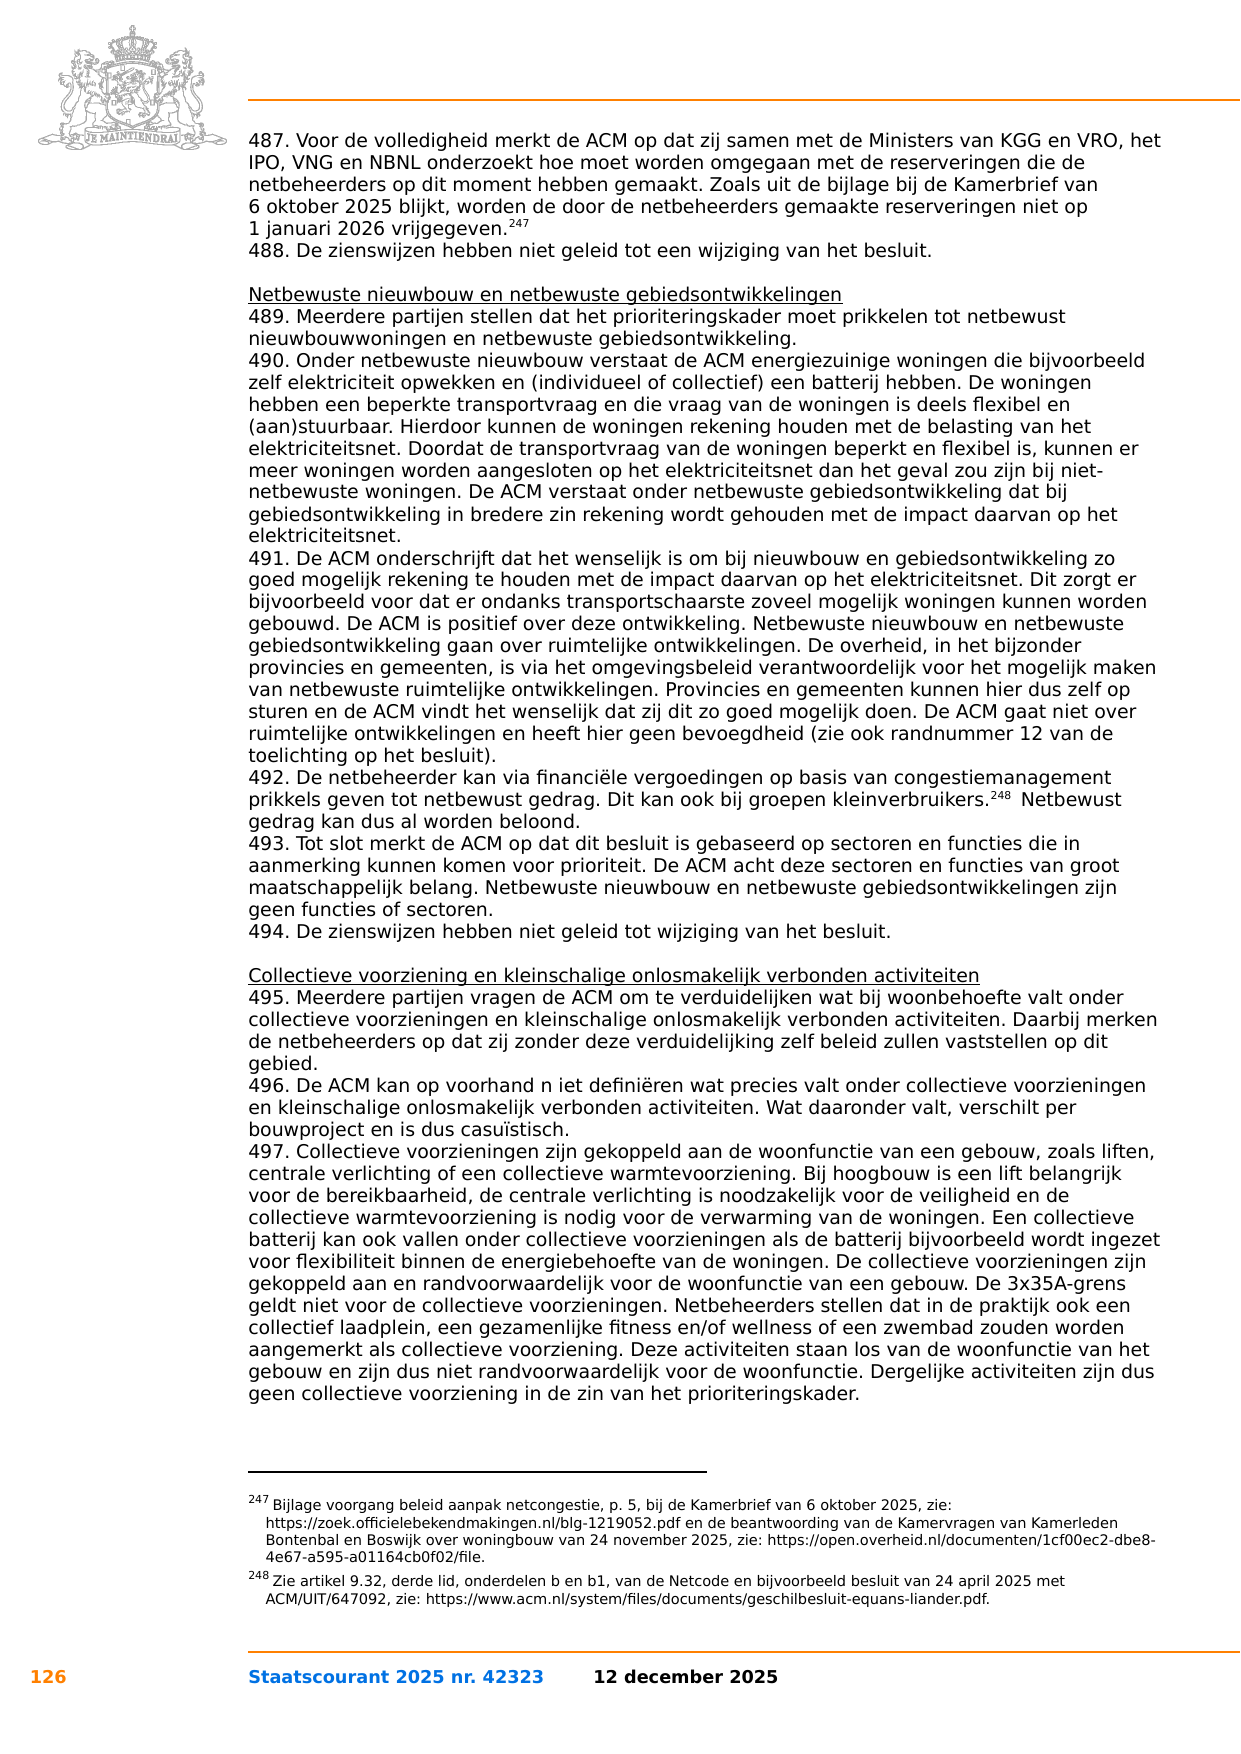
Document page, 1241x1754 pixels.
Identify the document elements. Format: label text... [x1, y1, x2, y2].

text Zie artikel 9.32, derde lid, onderdelen b en b1, van de Netcode en bijvoorbeeld besluit van 24 april 2025 met ACM/UIT/647092, zie: https://www.acm.nl/system/files/documents/geschilbesluit-equans-liander.pdf. [248, 1569, 1163, 1608]
text 488. De zienswijzen hebben niet geleid tot een wijziging van het besluit. [248, 240, 1163, 262]
text 490. Onder netbewuste nieuwbouw verstaat de ACM energiezuinige woningen die bijvoorbeeld zelf elektriciteit opwekken en (individueel of collectief) een batterij hebben. De woningen hebben een beperkte transportvraag en die vraag van de woningen is deels flexibel en (aan)stuurbaar. Hierdoor kunnen de woningen rekening houden met de belasting van het elektriciteitsnet. Doordat de transportvraag van de woningen beperkt en flexibel is, kunnen er meer woningen worden aangesloten op het elektriciteitsnet dan het geval zou zijn bij niet-netbewuste woningen. De ACM verstaat onder netbewuste gebiedsontwikkeling dat bij gebiedsontwikkeling in bredere zin rekening wordt gehouden met de impact daarvan op het elektriciteitsnet. [248, 349, 1163, 547]
text 489. Meerdere partijen stellen dat het prioriteringskader moet prikkelen tot netbewust nieuwbouwwoningen en netbewuste gebiedsontwikkeling. [248, 306, 1163, 349]
text 491. De ACM onderschrijft dat het wenselijk is om bij nieuwbouw en gebiedsontwikkeling zo goed mogelijk rekening te houden met de impact daarvan op het elektriciteitsnet. Dit zorgt er bijvoorbeeld voor dat er ondanks transportschaarste zoveel mogelijk woningen kunnen worden gebouwd. De ACM is positief over deze ontwikkeling. Netbewuste nieuwbouw en netbewuste gebiedsontwikkeling gaan over ruimtelijke ontwikkelingen. De overheid, in het bijzonder provincies en gemeenten, is via het omgevingsbeleid verantwoordelijk voor het mogelijk maken van netbewuste ruimtelijke ontwikkelingen. Provincies en gemeenten kunnen hier dus zelf op sturen en de ACM vindt het wenselijk dat zij dit zo goed mogelijk doen. De ACM gaat niet over ruimtelijke ontwikkelingen en heeft hier geen bevoegdheid (zie ook randnummer 12 van de toelichting op het besluit). [248, 547, 1163, 767]
text 487. Voor de volledigheid merkt de ACM op dat zij samen met de Ministers van KGG en VRO, het IPO, VNG en NBNL onderzoekt hoe moet worden omgegaan met de reserveringen die de netbeheerders op dit moment hebben gemaakt. Zoals uit de bijlage bij de Kamerbrief van 6 oktober 2025 blijkt, worden de door de netbeheerders gemaakte reserveringen niet op 1 januari 2026 vrijgegeven. [248, 130, 1163, 240]
picture [38, 25, 227, 150]
text 493. Tot slot merkt de ACM op dat dit besluit is gebaseerd op sectoren en functies die in aanmerking kunnen komen voor prioriteit. De ACM acht deze sectoren en functies van groot maatschappelijk belang. Netbewuste nieuwbouw en netbewuste gebiedsontwikkelingen zijn geen functies of sectoren. [248, 833, 1163, 921]
subtitle Netbewuste nieuwbouw en netbewuste gebiedsontwikkelingen [248, 284, 1163, 306]
text 497. Collectieve voorzieningen zijn gekoppeld aan de woonfunctie van een gebouw, zoals liften, centrale verlichting of een collectieve warmtevoorziening. Bij hoogbouw is een lift belangrijk voor de bereikbaarheid, de centrale verlichting is noodzakelijk voor de veiligheid en de collectieve warmtevoorziening is nodig voor de verwarming van de woningen. Een collectieve batterij kan ook vallen onder collectieve voorzieningen als de batterij bijvoorbeeld wordt ingezet voor flexibiliteit binnen de energiebehoefte van de woningen. De collectieve voorzieningen zijn gekoppeld aan en randvoorwaardelijk voor de woonfunctie van een gebouw. De 3x35A-grens geldt niet voor de collectieve voorzieningen. Netbeheerders stellen dat in de praktijk ook een collectief laadplein, een gezamenlijke fitness en/of wellness of een zwembad zouden worden aangemerkt als collectieve voorziening. Deze activiteiten staan los van de woonfunctie van het gebouw en zijn dus niet randvoorwaardelijk voor de woonfunctie. Dergelijke activiteiten zijn dus geen collectieve voorziening in de zin van het prioriteringskader. [248, 1141, 1163, 1404]
text 494. De zienswijzen hebben niet geleid tot wijziging van het besluit. [248, 921, 1163, 943]
text 492. De netbeheerder kan via financiële vergoedingen op basis van congestiemanagement prikkels geven tot netbewust gedrag. Dit kan ook bij groepen kleinverbruikers. Netbewust gedrag kan dus al worden beloond. [248, 767, 1163, 833]
text 495. Meerdere partijen vragen de ACM om te verduidelijken wat bij woonbehoefte valt onder collectieve voorzieningen en kleinschalige onlosmakelijk verbonden activiteiten. Daarbij merken de netbeheerders op dat zij zonder deze verduidelijking zelf beleid zullen vaststellen op dit gebied. [248, 987, 1163, 1075]
subtitle Collectieve voorziening en kleinschalige onlosmakelijk verbonden activiteiten [248, 965, 1163, 987]
text Bijlage voorgang beleid aanpak netcongestie, p. 5, bij de Kamerbrief van 6 oktober 2025, zie: https://zoek.officielebekendmakingen.nl/blg-1219052.pdf en de beantwoording van de Kamervragen van Kamerleden Bontenbal en Boswijk over woningbouw van 24 november 2025, zie: https://open.overheid.nl/documenten/1cf00ec2-dbe8-4e67-a595-a01164cb0f02/file. [248, 1493, 1163, 1566]
text 496. De ACM kan op voorhand n iet definiëren wat precies valt onder collectieve voorzieningen en kleinschalige onlosmakelijk verbonden activiteiten. Wat daaronder valt, verschilt per bouwproject en is dus casuïstisch. [248, 1075, 1163, 1141]
